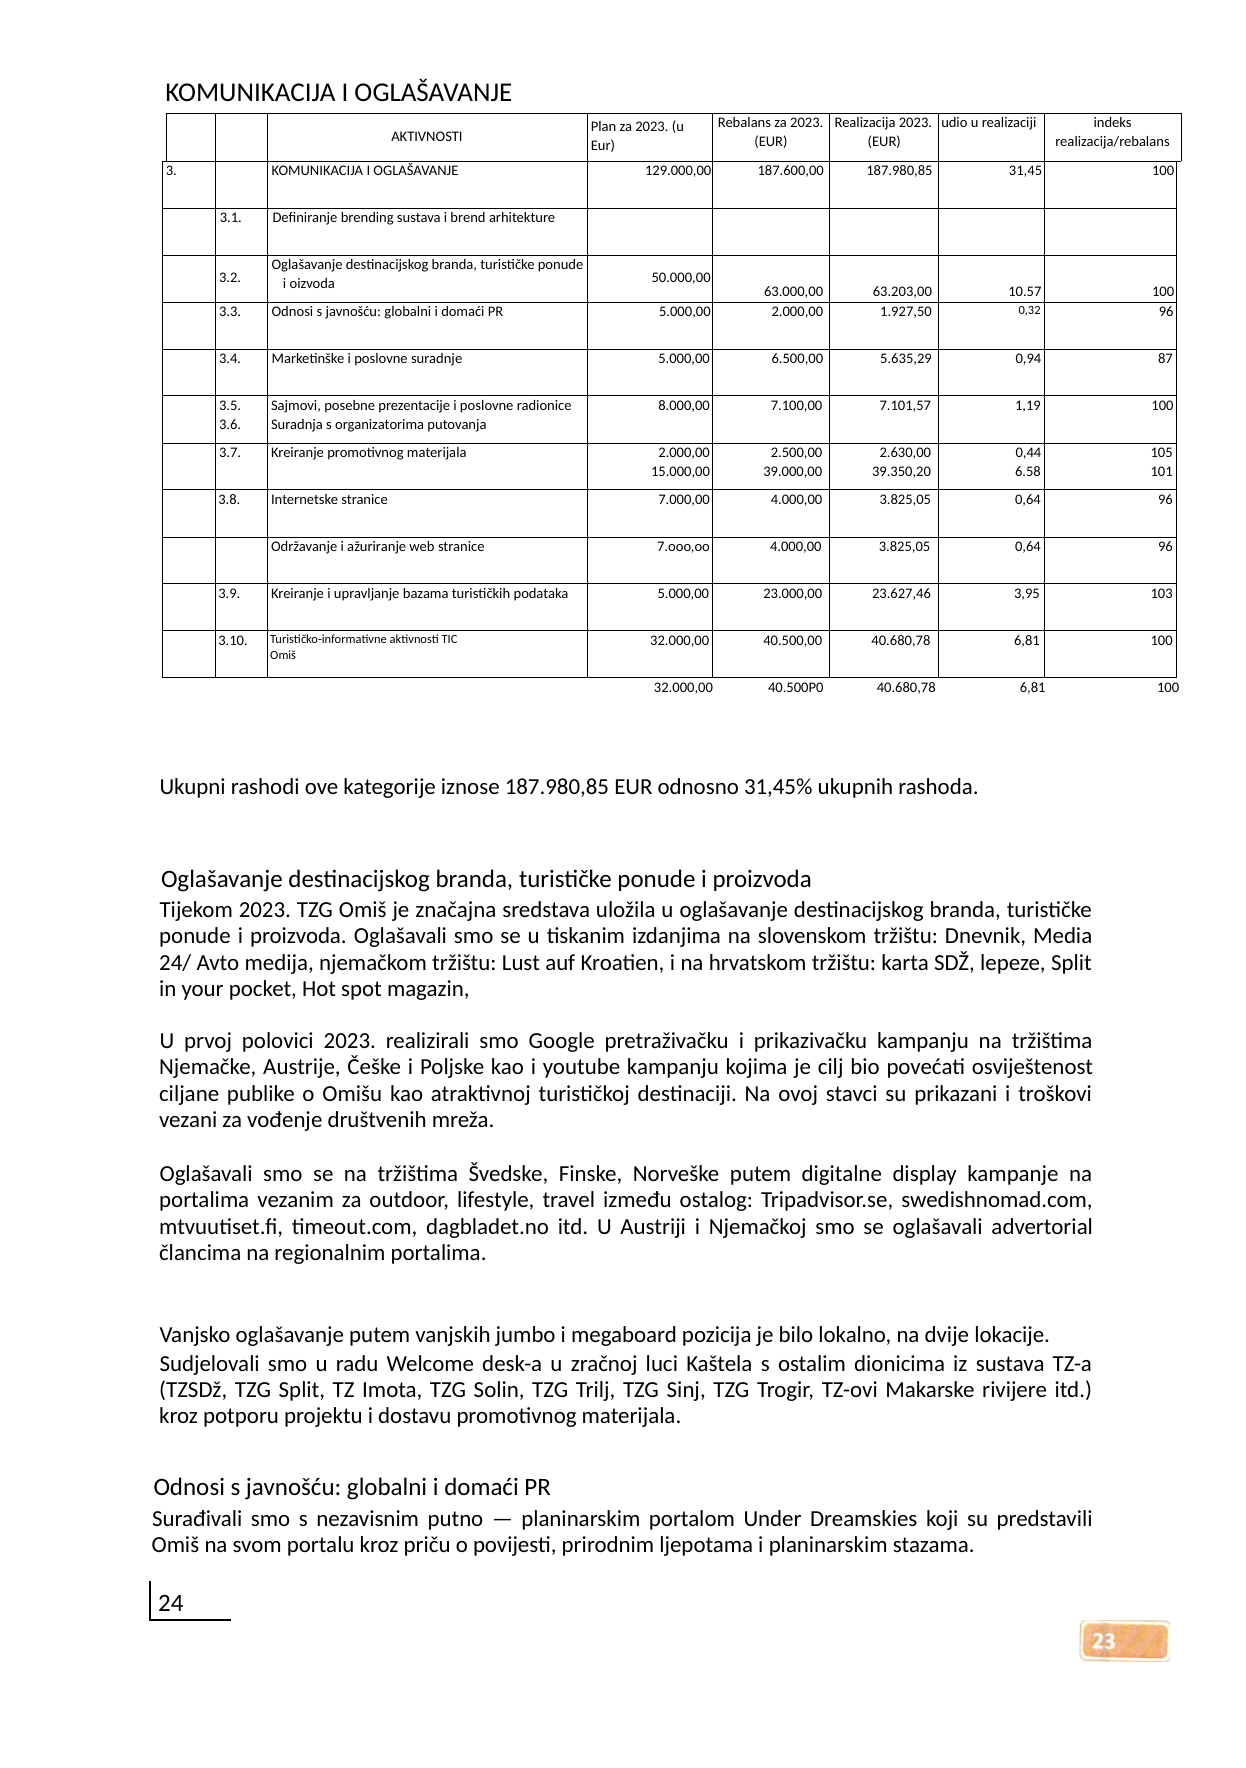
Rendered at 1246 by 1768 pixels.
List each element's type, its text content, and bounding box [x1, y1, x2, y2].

table_cell 7.100,00 [713, 396, 829, 442]
table_cell [163, 444, 215, 489]
table_header AKTIVNOSTI [268, 114, 587, 161]
table_cell 6,81 [939, 631, 1044, 677]
table_cell 3.10. [216, 631, 267, 677]
table_cell Održavanje i ažuriranje web stranice [268, 538, 587, 583]
table_cell [1177, 301, 1181, 348]
table_cell 187.600,00 [713, 162, 829, 207]
table_cell 100 [1045, 256, 1176, 301]
table_cell [163, 490, 215, 536]
subtitle Oglašavanje destinacijskog branda, turističke ponude i proizvoda [161, 863, 1179, 893]
table_cell 23.627,46 [830, 584, 938, 630]
table_cell 100 [1045, 396, 1176, 442]
table_cell 105 101 [1045, 444, 1176, 489]
table_cell Sajmovi, posebne prezentacije i poslovne radionice Suradnja s organizatorima putovanja [268, 396, 587, 442]
table_cell 7.101,57 [830, 396, 938, 442]
table_cell 32.000,00 [588, 631, 712, 677]
table_cell 3.1. [216, 209, 267, 254]
table_cell [163, 209, 215, 254]
table_cell [216, 162, 267, 207]
table_cell [830, 209, 938, 254]
table_cell [163, 256, 215, 301]
table_cell Marketinške i poslovne suradnje [268, 350, 587, 395]
table_cell 3.825,05 [830, 490, 938, 536]
table_cell 5.000,00 [588, 303, 712, 348]
table_cell 10.57 [939, 256, 1044, 301]
table_cell 63.203,00 [830, 256, 938, 301]
table_cell [163, 584, 215, 630]
table_header indeks realizacija/rebalans [1045, 114, 1181, 161]
table_cell Internetske stranice [268, 490, 587, 536]
table_cell 87 [1045, 350, 1176, 395]
table_header [216, 114, 267, 161]
table_cell Oglašavanje destinacijskog branda, turističke ponude i oizvoda [268, 256, 587, 301]
table_cell KOMUNIKACIJA I OGLAŠAVANJE [268, 162, 587, 207]
table_cell 31,45 [939, 162, 1044, 207]
table_cell 7.ooo,oo [588, 538, 712, 583]
table_cell 4.000,00 [713, 538, 829, 583]
table_cell [1177, 489, 1181, 536]
table_cell [1177, 536, 1181, 583]
table_cell 7.000,00 [588, 490, 712, 536]
table_cell [1177, 395, 1181, 442]
table_cell 2.000,00 [713, 303, 829, 348]
table_cell 3.825,05 [830, 538, 938, 583]
table_header Realizacija 2023. (EUR) [830, 114, 938, 161]
table_cell [1177, 208, 1181, 254]
text Sudjelovali smo u radu Welcome desk-a u zračnoj luci Kaštela s ostalim dionicima iz sustava TZ-a (TZSDž, TZG Split, TZ Imota, TZG Solin, TZG Trilj, TZG Sinj, TZG Trogir, TZ-ovi Makarske rivijere itd.) kroz potporu projektu i dostavu promotivnog materijala. [159, 1351, 1094, 1430]
subtitle Odnosi s javnošću: globalni i domaći PR [153, 1471, 1179, 1502]
table_cell 187.980,85 [830, 162, 938, 207]
table_cell 0,44 6.58 [939, 444, 1044, 489]
table_cell 2.630,00 39.350,20 [830, 444, 938, 489]
table_cell [588, 209, 712, 254]
table_cell 3,95 [939, 584, 1044, 630]
text Oglašavali smo se na tržištima Švedske, Finske, Norveške putem digitalne display kampanje na portalima vezanim za outdoor, lifestyle, travel između ostalog: Tripadvisor.se, swedishnomad.com, mtvuutiset.fi, timeout.com, dagbladet.no itd. U Austriji i Njemačkoj smo se oglašavali advertorial člancima na regionalnim portalima. [159, 1161, 1094, 1266]
table_cell 100 [1045, 162, 1176, 207]
table_cell 23.000,00 [713, 584, 829, 630]
table_cell Odnosi s javnošću: globalni i domaći PR [268, 303, 587, 348]
table_cell Kreiranje i upravljanje bazama turističkih podataka [268, 584, 587, 630]
table_cell [1177, 583, 1181, 630]
table_cell 3.4. [216, 350, 267, 395]
table_cell 0,94 [939, 350, 1044, 395]
table_cell 96 [1045, 303, 1176, 348]
table_header Rebalans za 2023. (EUR) [713, 114, 829, 161]
table_cell 0,32 [939, 303, 1044, 348]
table_cell 5.000,00 [588, 584, 712, 630]
text Ukupni rashodi ove kategorije iznose 187.980,85 EUR odnosno 31,45% ukupnih rashoda. [159, 773, 1094, 800]
table_cell 3. [163, 162, 215, 207]
table_cell [713, 209, 829, 254]
table_cell [1177, 443, 1181, 489]
table_cell 2.500,00 39.000,00 [713, 444, 829, 489]
table_cell [163, 350, 215, 395]
table_header [162, 113, 166, 161]
table_cell 40.680,78 [830, 631, 938, 677]
table_cell 3.9. [216, 584, 267, 630]
table_cell [1177, 255, 1181, 301]
text Tijekom 2023. TZG Omiš je značajna sredstava uložila u oglašavanje destinacijskog branda, turističke ponude i proizvoda. Oglašavali smo se u tiskanim izdanjima na slovenskom tržištu: Dnevnik, Media 24/ Avto medija, njemačkom tržištu: Lust auf Kroatien, i na hrvatskom tržištu: karta SDŽ, lepeze, Split in your pocket, Hot spot magazin, [159, 897, 1094, 1002]
table_cell [163, 538, 215, 583]
table_cell 3.8. [216, 490, 267, 536]
table_cell 100 [1045, 631, 1176, 677]
table_cell [1045, 209, 1176, 254]
table_cell 4.000,00 [713, 490, 829, 536]
table_cell 50.000,00 [588, 256, 712, 301]
table_cell 1.927,50 [830, 303, 938, 348]
table_cell 6.500,00 [713, 350, 829, 395]
table_cell 0,64 [939, 490, 1044, 536]
table_header Plan za 2023. (u Eur) [588, 114, 712, 161]
table_cell 3.3. [216, 303, 267, 348]
table_cell 96 [1045, 538, 1176, 583]
table_cell Kreiranje promotivnog materijala [268, 444, 587, 489]
table_cell 3.5. 3.6. [216, 396, 267, 442]
table_cell 96 [1045, 490, 1176, 536]
table_cell [1177, 162, 1181, 207]
text 32.000,00 40.500P0 40.680,78 6,81 100 [150, 678, 1181, 696]
text Surađivali smo s nezavisnim putno — planinarskim portalom Under Dreamskies koji su predstavili Omiš na svom portalu kroz priču o povijesti, prirodnim ljepotama i planinarskim stazama. [151, 1506, 1094, 1558]
table_cell [1177, 349, 1181, 395]
table_cell 129.000,00 [588, 162, 712, 207]
table_cell 3.2. [216, 256, 267, 301]
text Vanjsko oglašavanje putem vanjskih jumbo i megaboard pozicija je bilo lokalno, na dvije lokacije. [159, 1321, 1094, 1348]
table_cell 1,19 [939, 396, 1044, 442]
table_header [167, 114, 215, 161]
table_cell [939, 209, 1044, 254]
table_cell 8.000,00 [588, 396, 712, 442]
table_cell 2.000,00 15.000,00 [588, 444, 712, 489]
table_cell [216, 538, 267, 583]
table_cell 103 [1045, 584, 1176, 630]
table_cell Turističko-informativne aktivnosti TIC Omiš [268, 631, 587, 677]
table_header udio u realizaciji [939, 114, 1044, 161]
text U prvoj polovici 2023. realizirali smo Google pretraživačku i prikazivačku kampanju na tržištima Njemačke, Austrije, Češke i Poljske kao i youtube kampanju kojima je cilj bio povećati osviještenost ciljane publike o Omišu kao atraktivnoj turističkoj destinaciji. Na ovoj stavci su prikazani i troškovi vezani za vođenje društvenih mreža. [159, 1028, 1094, 1133]
subtitle KOMUNIKACIJA I OGLAŠAVANJE [165, 75, 1179, 108]
table_cell 5.635,29 [830, 350, 938, 395]
table_cell [163, 631, 215, 677]
table_cell Definiranje brending sustava i brend arhitekture [268, 209, 587, 254]
table_cell [163, 396, 215, 442]
table_cell 40.500,00 [713, 631, 829, 677]
table_cell 3.7. [216, 444, 267, 489]
table_cell 63.000,00 [713, 256, 829, 301]
table_cell 0,64 [939, 538, 1044, 583]
table_cell [163, 303, 215, 348]
table_cell 5.000,00 [588, 350, 712, 395]
table_cell [1177, 630, 1181, 677]
